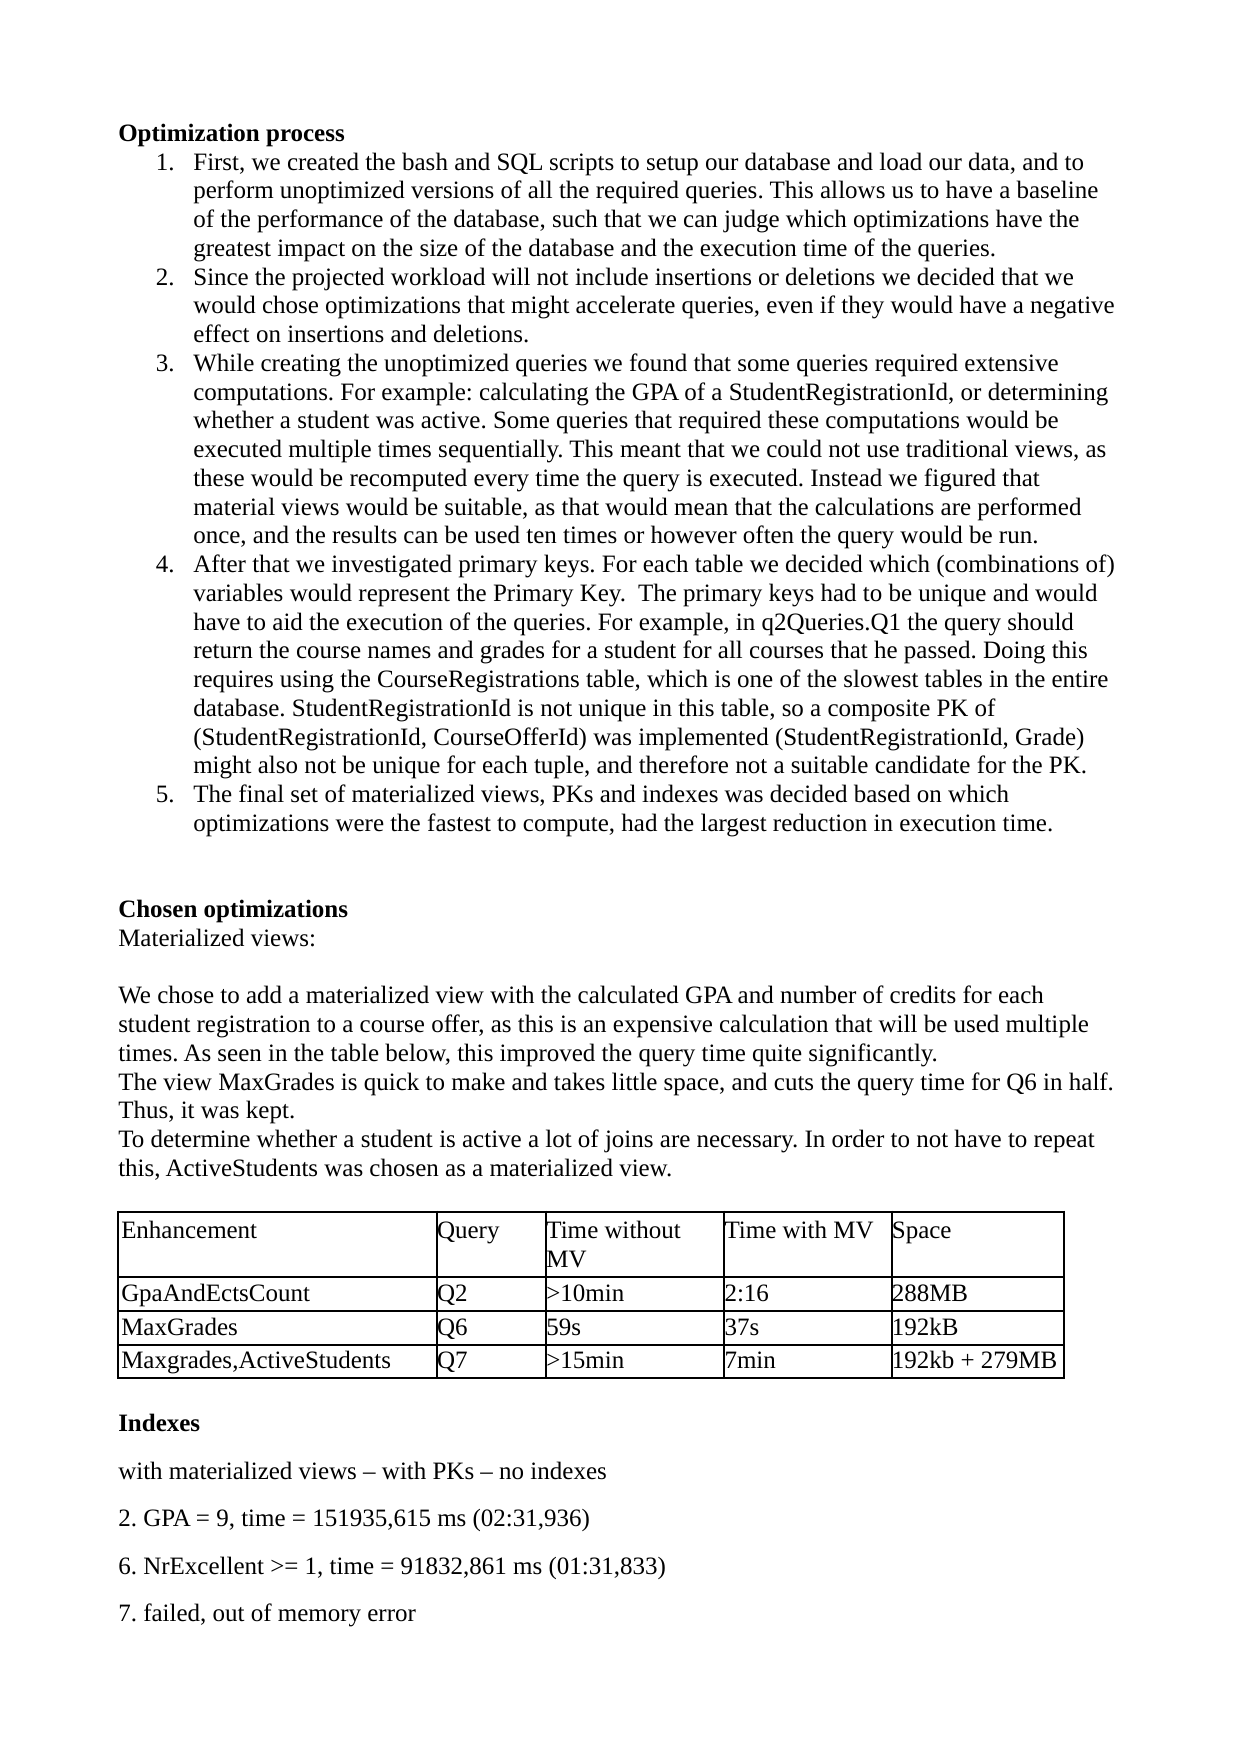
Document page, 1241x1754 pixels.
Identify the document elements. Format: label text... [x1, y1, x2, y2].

table_cell 2:16 [725, 1278, 891, 1310]
table_cell Maxgrades,ActiveStudents [119, 1346, 436, 1377]
table_cell 192kb + 279MB [893, 1346, 1063, 1377]
table_cell 59s [547, 1312, 723, 1343]
text 2. GPA = 9, time = 151935,615 ms (02:31,936) [118, 1503, 1122, 1532]
text We chose to add a materialized view with the calculated GPA and number of credits for each student registration to a course offer, as this is an expensive calculation that will be used multiple times. As seen in the table below, this improved the query time quite significantly. [118, 981, 1122, 1067]
text 6. NrExcellent >= 1, time = 91832,861 ms (01:31,833) [118, 1551, 1122, 1580]
table_header Query [438, 1213, 545, 1276]
table_cell >15min [547, 1346, 723, 1377]
table_cell Q2 [438, 1278, 545, 1310]
text Materialized views: [118, 923, 1122, 952]
text The view MaxGrades is quick to make and takes little space, and cuts the query time for Q6 in half. Thus, it was kept. [118, 1067, 1122, 1124]
table_cell GpaAndEctsCount [119, 1278, 436, 1310]
table_cell Q7 [438, 1346, 545, 1377]
list Since the projected workload will not include insertions or deletions we decided that we would chose optimizations that might accelerate queries, even if they would have a negative effect on insertions and deletions. [156, 262, 1122, 348]
table_cell >10min [547, 1278, 723, 1310]
text with materialized views – with PKs – no indexes [118, 1456, 1122, 1484]
text To determine whether a student is active a lot of joins are necessary. In order to not have to repeat this, ActiveStudents was chosen as a materialized view. [118, 1124, 1122, 1182]
table_cell 7min [725, 1346, 891, 1377]
list First, we created the bash and SQL scripts to setup our database and load our data, and to perform unoptimized versions of all the required queries. This allows us to have a baseline of the performance of the database, such that we can judge which optimizations have the greatest impact on the size of the database and the execution time of the queries. [156, 147, 1122, 262]
text 7. failed, out of memory error [118, 1598, 1122, 1627]
table_cell 288MB [893, 1278, 1063, 1310]
text Indexes [118, 1408, 1122, 1437]
text Chosen optimizations [118, 894, 1122, 923]
text Optimization process [118, 118, 1122, 147]
table_header Space [893, 1213, 1063, 1276]
table_cell 192kB [893, 1312, 1063, 1343]
table_cell Q6 [438, 1312, 545, 1343]
list After that we investigated primary keys. For each table we decided which (combinations of) variables would represent the Primary Key. The primary keys had to be unique and would have to aid the execution of the queries. For example, in q2Queries.Q1 the query should return the course names and grades for a student for all courses that he passed. Doing this requires using the CourseRegistrations table, which is one of the slowest tables in the entire database. StudentRegistrationId is not unique in this table, so a composite PK of (StudentRegistrationId, CourseOfferId) was implemented (StudentRegistrationId, Grade) might also not be unique for each tuple, and therefore not a suitable candidate for the PK. [156, 549, 1122, 779]
table_cell 37s [725, 1312, 891, 1343]
table_header Enhancement [119, 1213, 436, 1276]
list While creating the unoptimized queries we found that some queries required extensive computations. For example: calculating the GPA of a StudentRegistrationId, or determining whether a student was active. Some queries that required these computations would be executed multiple times sequentially. This meant that we could not use traditional views, as these would be recomputed every time the query is executed. Instead we figured that material views would be suitable, as that would mean that the calculations are performed once, and the results can be used ten times or however often the query would be run. [156, 348, 1122, 549]
table_header Time with MV [725, 1213, 891, 1276]
table_header Time without MV [547, 1213, 723, 1276]
list The final set of materialized views, PKs and indexes was decided based on which optimizations were the fastest to compute, had the largest reduction in execution time. [156, 779, 1122, 837]
table_cell MaxGrades [119, 1312, 436, 1343]
